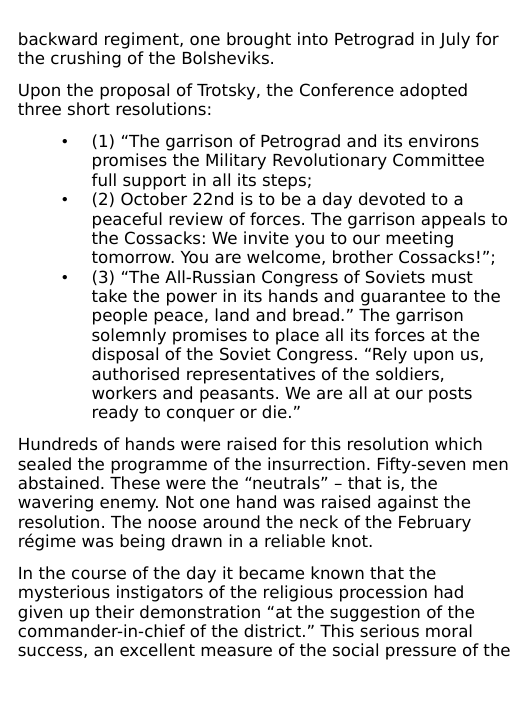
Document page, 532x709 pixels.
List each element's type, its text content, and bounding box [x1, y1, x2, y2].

list (2) October 22nd is to be a day devoted to a peaceful review of forces. The garrison appeals to the Cossacks: We invite you to our meeting tomorrow. You are welcome, brother Cossacks!”; [62, 190, 514, 268]
text backward regiment, one brought into Petrograd in July for the crushing of the Bolsheviks. [18, 29, 514, 68]
text Hundreds of hands were raised for this resolution which sealed the programme of the insurrection. Fifty-seven men abstained. These were the “neutrals” – that is, the wavering enemy. Not one hand was raised against the resolution. The noose around the neck of the February régime was being drawn in a reliable knot. [18, 435, 514, 551]
text In the course of the day it became known that the mysterious instigators of the religious procession had given up their demonstration “at the suggestion of the commander-in-chief of the district.” This serious moral success, an excellent measure of the social pressure of the [18, 564, 514, 661]
list (3) “The All-Russian Congress of Soviets must take the power in its hands and guarantee to the people peace, land and bread.” The garrison solemnly promises to place all its forces at the disposal of the Soviet Congress. “Rely upon us, authorised representatives of the soldiers, workers and peasants. We are all at our posts ready to conquer or die.” [62, 268, 514, 423]
list (1) “The garrison of Petrograd and its environs promises the Military Revolutionary Committee full support in all its steps; [62, 132, 514, 190]
text Upon the proposal of Trotsky, the Conference adopted three short resolutions: [18, 81, 514, 119]
